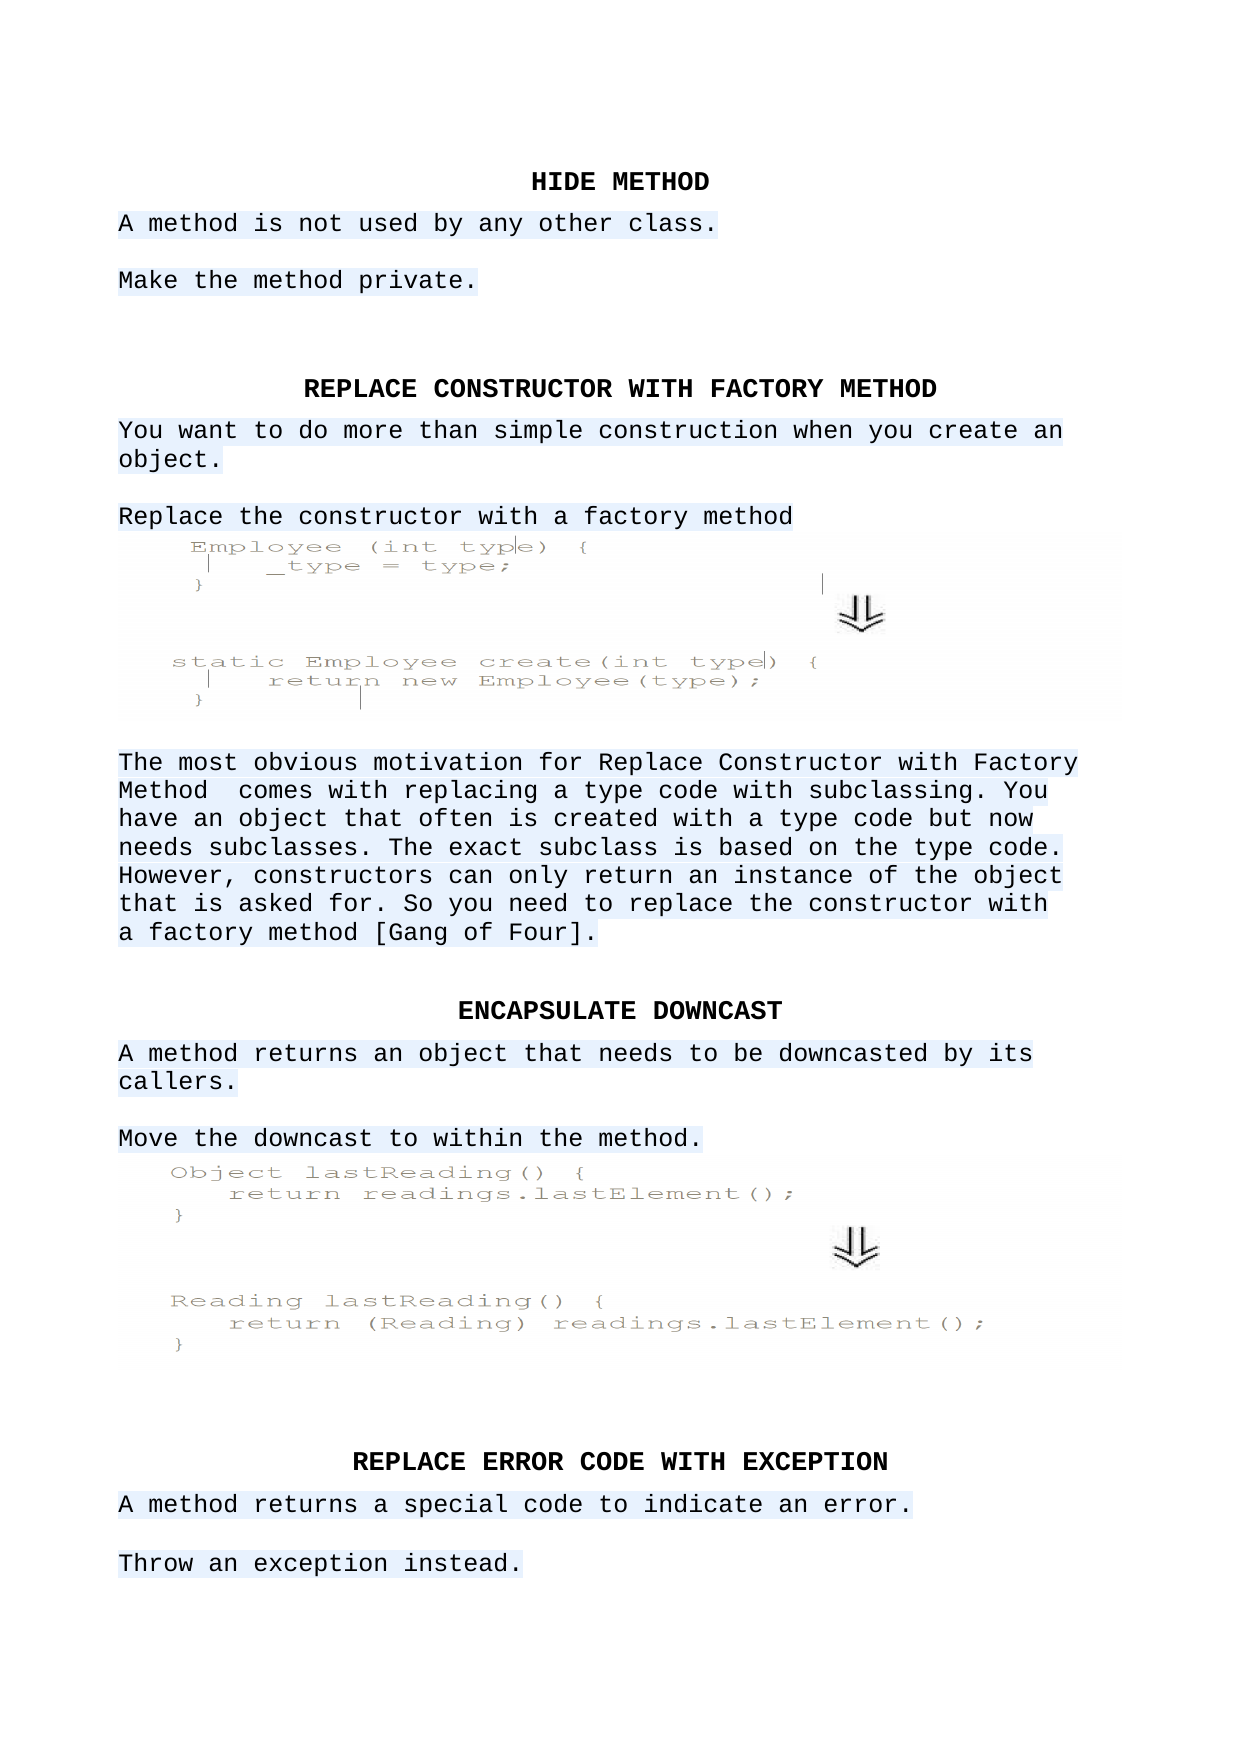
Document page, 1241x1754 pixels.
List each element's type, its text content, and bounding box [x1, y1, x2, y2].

text A method is not used by any other class. [118, 211, 1122, 239]
text A method returns a special code to indicate an error. [118, 1491, 1122, 1519]
subtitle HIDE METHOD [118, 168, 1122, 198]
text Make the method private. [118, 268, 1122, 296]
subtitle REPLACE CONSTRUCTOR WITH FACTORY METHOD [118, 375, 1122, 405]
text The most obvious motivation for Replace Constructor with Factory Method comes with replacing a type code with subclassing. You have an object that often is created with a type code but now [118, 749, 1122, 834]
text a factory method [Gang of Four]. [118, 919, 1122, 947]
picture [118, 531, 1123, 721]
subtitle ENCAPSULATE DOWNCAST [118, 997, 1122, 1028]
subtitle REPLACE ERROR CODE WITH EXCEPTION [118, 1448, 1122, 1479]
text needs subclasses. The exact subclass is based on the type code. However, constructors can only return an instance of the object that is asked for. So you need to replace the constructor with [118, 834, 1122, 919]
text Replace the constructor with a factory method [118, 503, 1122, 531]
text You want to do more than simple construction when you create an object. [118, 418, 1122, 474]
text Throw an exception instead. [118, 1550, 1122, 1578]
text Move the downcast to within the method. [118, 1126, 1122, 1153]
text A method returns an object that needs to be downcasted by its callers. [118, 1040, 1122, 1097]
picture [118, 1153, 1123, 1370]
